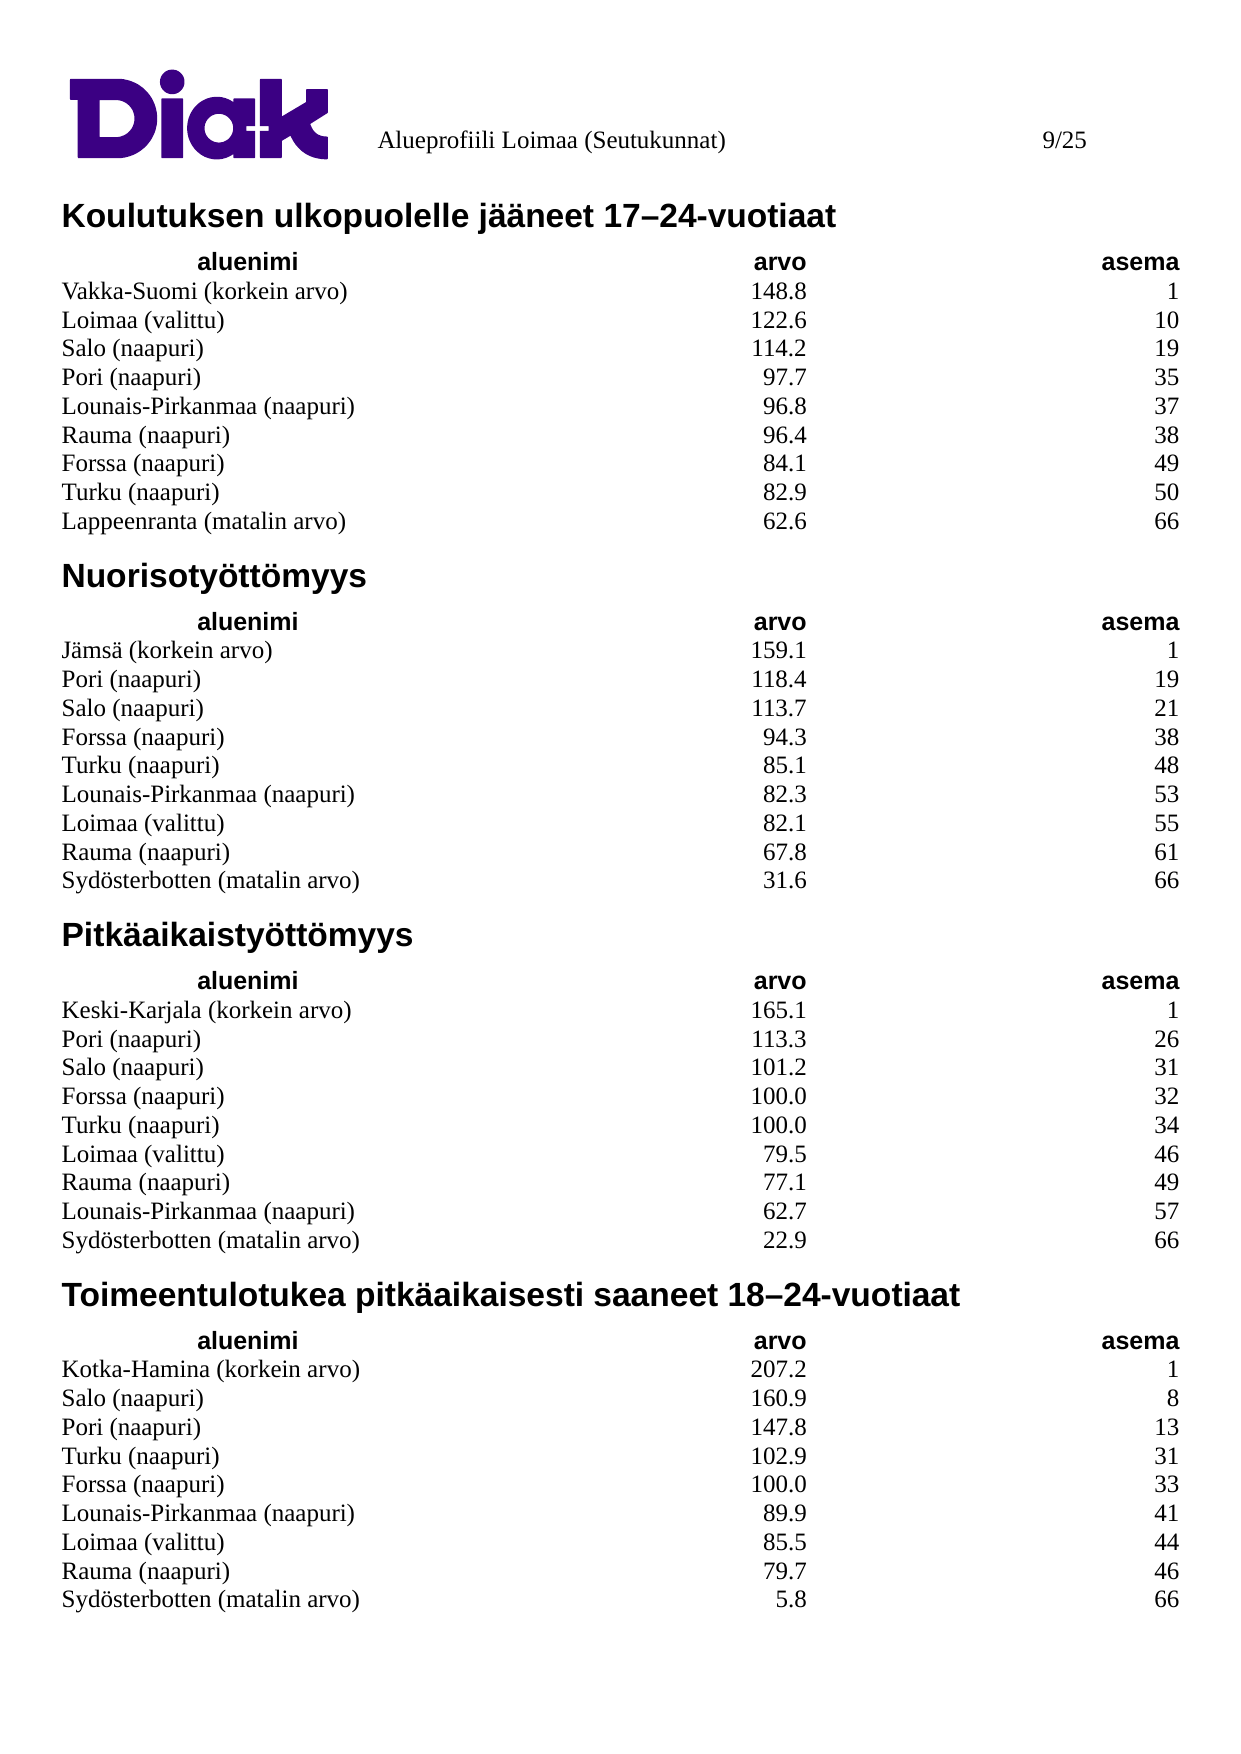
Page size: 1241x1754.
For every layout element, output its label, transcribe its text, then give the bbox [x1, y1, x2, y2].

table_cell 31.6 [434, 866, 806, 894]
table_cell 34 [806, 1110, 1179, 1139]
table_cell 57 [806, 1196, 1179, 1225]
subtitle Pitkäaikaistyöttömyys [61, 915, 1179, 954]
table_cell Rauma (naapuri) [61, 1168, 434, 1196]
table_header aluenimi [61, 247, 434, 276]
table_cell 19 [806, 664, 1179, 693]
table_cell 66 [806, 1585, 1179, 1613]
table_cell Turku (naapuri) [61, 1441, 434, 1469]
table_cell 165.1 [434, 995, 806, 1024]
table_header aluenimi [61, 1326, 434, 1354]
table_header aluenimi [61, 607, 434, 636]
table_cell 82.3 [434, 779, 806, 808]
table_cell Loimaa (valittu) [61, 1527, 434, 1556]
table_cell 1 [806, 1355, 1179, 1383]
table_cell Kotka-Hamina (korkein arvo) [61, 1355, 434, 1383]
table_cell 67.8 [434, 837, 806, 866]
table_cell 160.9 [434, 1383, 806, 1412]
table_cell 85.5 [434, 1527, 806, 1556]
table_cell 79.7 [434, 1556, 806, 1584]
table_cell 49 [806, 1168, 1179, 1196]
table_cell Turku (naapuri) [61, 751, 434, 779]
table_header asema [806, 247, 1179, 276]
table_cell Salo (naapuri) [61, 1053, 434, 1081]
table_cell Forssa (naapuri) [61, 1081, 434, 1110]
table_cell Keski-Karjala (korkein arvo) [61, 995, 434, 1024]
table_cell 82.1 [434, 808, 806, 837]
table_cell Lappeenranta (matalin arvo) [61, 506, 434, 535]
table_cell 94.3 [434, 722, 806, 751]
table_cell 44 [806, 1527, 1179, 1556]
table_cell 113.3 [434, 1024, 806, 1052]
table_cell 31 [806, 1053, 1179, 1081]
table_cell 19 [806, 334, 1179, 362]
table_cell Forssa (naapuri) [61, 449, 434, 477]
table_header arvo [434, 1326, 806, 1354]
table_cell Rauma (naapuri) [61, 420, 434, 448]
table_cell Lounais-Pirkanmaa (naapuri) [61, 391, 434, 420]
table_cell 46 [806, 1556, 1179, 1584]
table_cell 49 [806, 449, 1179, 477]
table_cell 61 [806, 837, 1179, 866]
subtitle Koulutuksen ulkopuolelle jääneet 17–24-vuotiaat [61, 196, 1179, 235]
table_cell 96.4 [434, 420, 806, 448]
table_cell Lounais-Pirkanmaa (naapuri) [61, 1498, 434, 1527]
table_header arvo [434, 607, 806, 636]
table_cell 97.7 [434, 362, 806, 391]
table_cell Vakka-Suomi (korkein arvo) [61, 276, 434, 305]
table_cell 82.9 [434, 477, 806, 506]
table_cell 37 [806, 391, 1179, 420]
table_cell 100.0 [434, 1470, 806, 1498]
table_cell 22.9 [434, 1225, 806, 1254]
table_header asema [806, 1326, 1179, 1354]
table_cell 100.0 [434, 1110, 806, 1139]
table_cell 38 [806, 722, 1179, 751]
table_cell Rauma (naapuri) [61, 1556, 434, 1584]
table_cell 46 [806, 1139, 1179, 1167]
table_cell 66 [806, 1225, 1179, 1254]
table_cell 207.2 [434, 1355, 806, 1383]
table_cell Loimaa (valittu) [61, 1139, 434, 1167]
table_cell 1 [806, 276, 1179, 305]
table_cell 113.7 [434, 693, 806, 722]
table_cell Rauma (naapuri) [61, 837, 434, 866]
table_cell 1 [806, 995, 1179, 1024]
table_cell 62.7 [434, 1196, 806, 1225]
table_header arvo [434, 966, 806, 995]
table_header arvo [434, 247, 806, 276]
table_cell 31 [806, 1441, 1179, 1469]
subtitle Toimeentulotukea pitkäaikaisesti saaneet 18–24-vuotiaat [61, 1274, 1179, 1313]
table_header aluenimi [61, 966, 434, 995]
table_cell Jämsä (korkein arvo) [61, 636, 434, 664]
table_cell Loimaa (valittu) [61, 808, 434, 837]
table_cell 35 [806, 362, 1179, 391]
table_header asema [806, 607, 1179, 636]
table_cell Salo (naapuri) [61, 693, 434, 722]
table_cell Lounais-Pirkanmaa (naapuri) [61, 1196, 434, 1225]
table_cell 66 [806, 866, 1179, 894]
table_cell 55 [806, 808, 1179, 837]
table_cell 77.1 [434, 1168, 806, 1196]
table_cell 114.2 [434, 334, 806, 362]
table_cell 5.8 [434, 1585, 806, 1613]
table_cell Sydösterbotten (matalin arvo) [61, 866, 434, 894]
table_cell Pori (naapuri) [61, 362, 434, 391]
table_cell 13 [806, 1412, 1179, 1441]
table_cell 1 [806, 636, 1179, 664]
table_cell 62.6 [434, 506, 806, 535]
table_cell 26 [806, 1024, 1179, 1052]
table_cell Pori (naapuri) [61, 1024, 434, 1052]
table_cell 148.8 [434, 276, 806, 305]
table_cell 102.9 [434, 1441, 806, 1469]
table_cell Loimaa (valittu) [61, 305, 434, 333]
table_cell Sydösterbotten (matalin arvo) [61, 1585, 434, 1613]
table_cell 32 [806, 1081, 1179, 1110]
table_cell 147.8 [434, 1412, 806, 1441]
table_cell Sydösterbotten (matalin arvo) [61, 1225, 434, 1254]
table_cell 100.0 [434, 1081, 806, 1110]
table_cell Pori (naapuri) [61, 1412, 434, 1441]
table_cell Lounais-Pirkanmaa (naapuri) [61, 779, 434, 808]
table_cell 38 [806, 420, 1179, 448]
table_cell Salo (naapuri) [61, 1383, 434, 1412]
table_cell Salo (naapuri) [61, 334, 434, 362]
table_cell 84.1 [434, 449, 806, 477]
table_cell 48 [806, 751, 1179, 779]
table_cell Forssa (naapuri) [61, 722, 434, 751]
subtitle Nuorisotyöttömyys [61, 556, 1179, 594]
table_cell Pori (naapuri) [61, 664, 434, 693]
table_cell 33 [806, 1470, 1179, 1498]
table_cell 85.1 [434, 751, 806, 779]
table_cell 10 [806, 305, 1179, 333]
table_cell 101.2 [434, 1053, 806, 1081]
table_cell 159.1 [434, 636, 806, 664]
table_cell 89.9 [434, 1498, 806, 1527]
table_cell 53 [806, 779, 1179, 808]
table_cell 96.8 [434, 391, 806, 420]
table_cell 8 [806, 1383, 1179, 1412]
table_cell 122.6 [434, 305, 806, 333]
table_header asema [806, 966, 1179, 995]
table_cell 66 [806, 506, 1179, 535]
table_cell 50 [806, 477, 1179, 506]
table_cell 21 [806, 693, 1179, 722]
table_cell 79.5 [434, 1139, 806, 1167]
table_cell 118.4 [434, 664, 806, 693]
table_cell Forssa (naapuri) [61, 1470, 434, 1498]
table_cell Turku (naapuri) [61, 1110, 434, 1139]
table_cell 41 [806, 1498, 1179, 1527]
table_cell Turku (naapuri) [61, 477, 434, 506]
